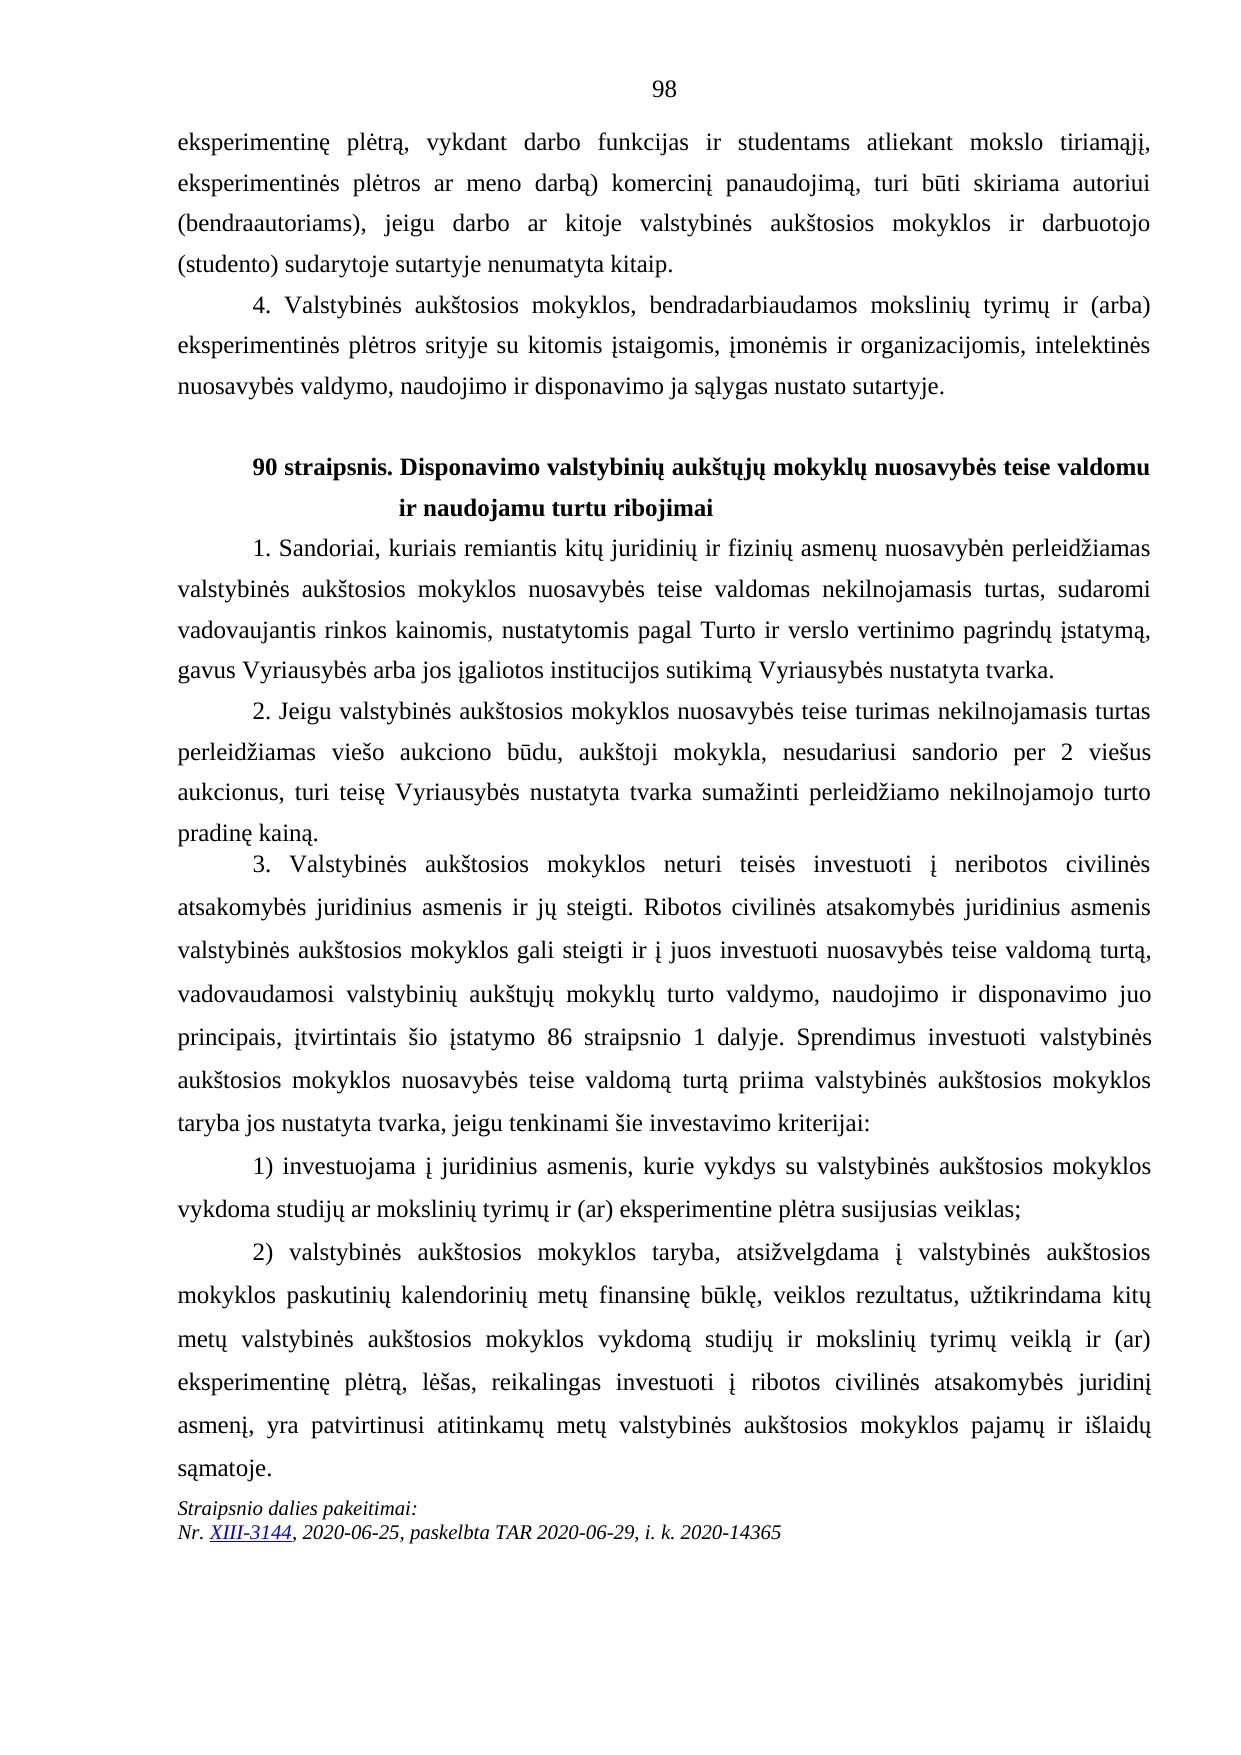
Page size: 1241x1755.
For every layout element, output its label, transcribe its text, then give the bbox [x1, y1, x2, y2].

text Nr. XIII-3144, 2020-06-25, paskelbta TAR 2020-06-29, i. k. 2020-14365 [177, 1520, 1152, 1544]
text 2) valstybinės aukštosios mokyklos taryba, atsižvelgdama į valstybinės aukštosios mokyklos paskutinių kalendorinių metų finansinę būklę, veiklos rezultatus, užtikrindama kitų metų valstybinės aukštosios mokyklos vykdomą studijų ir mokslinių tyrimų veiklą ir (ar) eksperimentinę plėtrą, lėšas, reikalingas investuoti į ribotos civilinės atsakomybės juridinį asmenį, yra patvirtinusi atitinkamų metų valstybinės aukštosios mokyklos pajamų ir išlaidų sąmatoje. [177, 1237, 1152, 1482]
text 1. Sandoriai, kuriais remiantis kitų juridinių ir fizinių asmenų nuosavybėn perleidžiamas valstybinės aukštosios mokyklos nuosavybės teise valdomas nekilnojamasis turtas, sudaromi vadovaujantis rinkos kainomis, nustatytomis pagal Turto ir verslo vertinimo pagrindų įstatymą, gavus Vyriausybės arba jos įgaliotos institucijos sutikimą Vyriausybės nustatyta tvarka. [177, 524, 1152, 687]
text Straipsnio dalies pakeitimai: [177, 1496, 1152, 1520]
text 4. Valstybinės aukštosios mokyklos, bendradarbiaudamos mokslinių tyrimų ir (arba) eksperimentinės plėtros srityje su kitomis įstaigomis, įmonėmis ir organizacijomis, intelektinės nuosavybės valdymo, naudojimo ir disponavimo ja sąlygas nustato sutartyje. [177, 281, 1152, 402]
text 1) investuojama į juridinius asmenis, kurie vykdys su valstybinės aukštosios mokyklos vykdoma studijų ar mokslinių tyrimų ir (ar) eksperimentine plėtra susijusias veiklas; [177, 1151, 1152, 1223]
text 3. Valstybinės aukštosios mokyklos neturi teisės investuoti į neribotos civilinės atsakomybės juridinius asmenis ir jų steigti. Ribotos civilinės atsakomybės juridinius asmenis valstybinės aukštosios mokyklos gali steigti ir į juos investuoti nuosavybės teise valdomą turtą, vadovaudamosi valstybinių aukštųjų mokyklų turto valdymo, naudojimo ir disponavimo juo principais, įtvirtintais šio įstatymo 86 straipsnio 1 dalyje. Sprendimus investuoti valstybinės aukštosios mokyklos nuosavybės teise valdomą turtą priima valstybinės aukštosios mokyklos taryba jos nustatyta tvarka, jeigu tenkinami šie investavimo kriterijai: [177, 849, 1152, 1137]
text eksperimentinę plėtrą, vykdant darbo funkcijas ir studentams atliekant mokslo tiriamąjį, eksperimentinės plėtros ar meno darbą) komercinį panaudojimą, turi būti skiriama autoriui (bendraautoriams), jeigu darbo ar kitoje valstybinės aukštosios mokyklos ir darbuotojo (studento) sudarytoje sutartyje nenumatyta kitaip. [177, 118, 1152, 281]
text 2. Jeigu valstybinės aukštosios mokyklos nuosavybės teise turimas nekilnojamasis turtas perleidžiamas viešo aukciono būdu, aukštoji mokykla, nesudariusi sandorio per 2 viešus aukcionus, turi teisę Vyriausybės nustatyta tvarka sumažinti perleidžiamo nekilnojamojo turto pradinę kainą. [177, 687, 1152, 849]
text 90 straipsnis. Disponavimo valstybinių aukštųjų mokyklų nuosavybės teise valdomu ir naudojamu turtu ribojimai [252, 443, 1152, 524]
